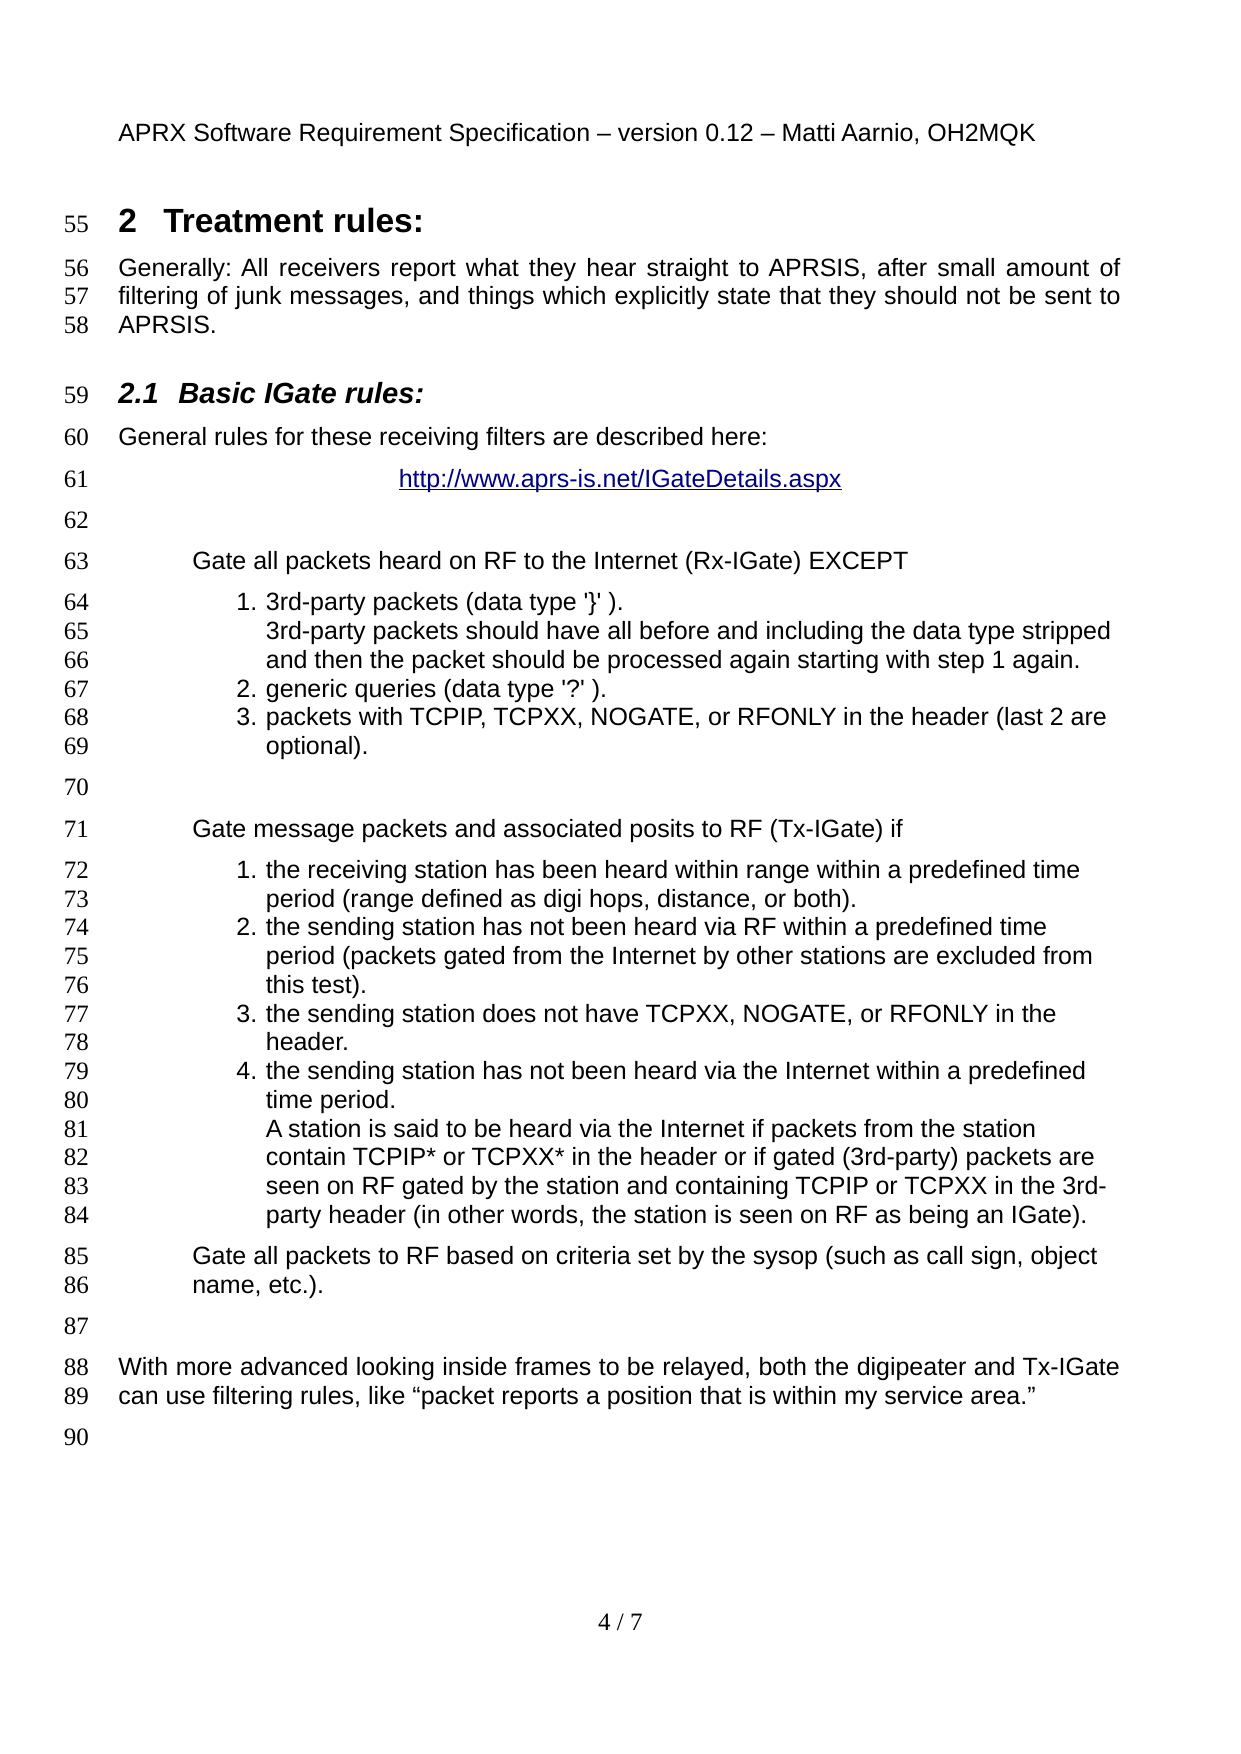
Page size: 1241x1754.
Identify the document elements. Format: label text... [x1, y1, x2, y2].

subtitle Basic IGate rules: [118, 376, 1122, 410]
list the sending station does not have TCPXX, NOGATE, or RFONLY in the header. [236, 998, 1122, 1056]
list 3rd-party packets (data type '}' ). 3rd-party packets should have all before and including the data type stripped and then the packet should be processed again starting with step 1 again. [236, 587, 1122, 673]
subtitle Treatment rules: [118, 201, 1122, 240]
text Gate all packets heard on RF to the Internet (Rx-IGate) EXCEPT [192, 546, 1122, 575]
text General rules for these receiving filters are described here: [118, 422, 1122, 451]
text http://www.aprs-is.net/IGateDetails.aspx [118, 463, 1122, 492]
text Gate message packets and associated posits to RF (Tx-IGate) if [192, 813, 1122, 842]
list the sending station has not been heard via the Internet within a predefined time period. A station is said to be heard via the Internet if packets from the station contain TCPIP* or TCPXX* in the header or if gated (3rd-party) packets are seen on RF gated by the station and containing TCPIP or TCPXX in the 3rd-party header (in other words, the station is seen on RF as being an IGate). [236, 1056, 1122, 1228]
list generic queries (data type '?' ). [236, 673, 1122, 702]
text Gate all packets to RF based on criteria set by the sysop (such as call sign, object name, etc.). [192, 1241, 1122, 1298]
list the sending station has not been heard via RF within a predefined time period (packets gated from the Internet by other stations are excluded from this test). [236, 912, 1122, 998]
text Generally: All receivers report what they hear straight to APRSIS, after small amount of filtering of junk messages, and things which explicitly state that they should not be sent to APRSIS. [118, 252, 1122, 339]
text With more advanced looking inside frames to be relayed, both the digipeater and Tx-IGate can use filtering rules, like “packet reports a position that is within my service area.” [118, 1352, 1122, 1410]
list packets with TCPIP, TCPXX, NOGATE, or RFONLY in the header (last 2 are optional). [236, 702, 1122, 760]
list the receiving station has been heard within range within a predefined time period (range defined as digi hops, distance, or both). [236, 855, 1122, 912]
